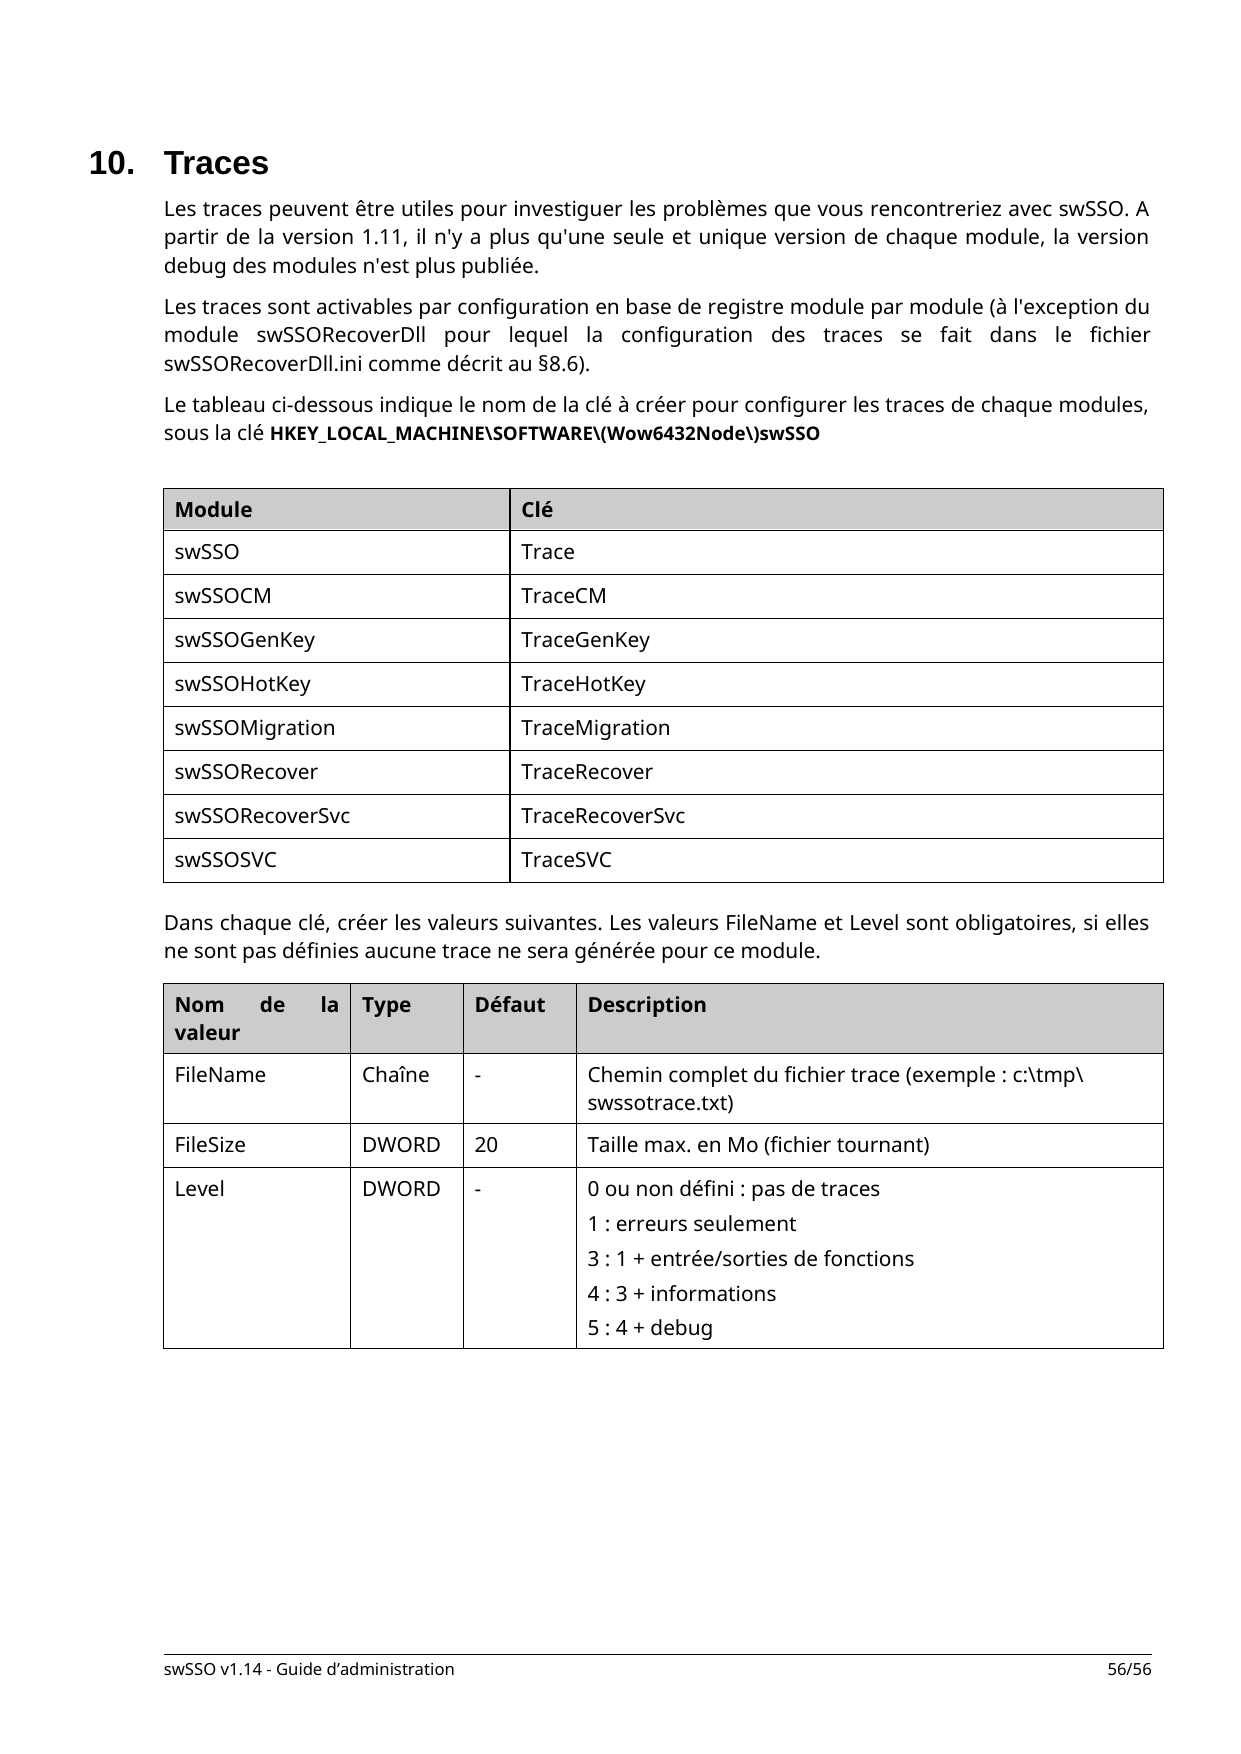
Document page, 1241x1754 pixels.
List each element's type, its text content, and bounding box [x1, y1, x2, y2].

table_cell swSSOGenKey [164, 619, 509, 662]
table_header Description [577, 984, 1163, 1053]
table_cell TraceRecover [511, 751, 1163, 794]
table_cell swSSOHotKey [164, 663, 509, 706]
text Le tableau ci-dessous indique le nom de la clé à créer pour configurer les traces de chaque modules, sous la clé HKEY_LOCAL_MACHINE\SOFTWARE\(Wow6432Node\)swSSO [164, 390, 1152, 447]
text Les traces peuvent être utiles pour investiguer les problèmes que vous rencontreriez avec swSSO. A partir de la version 1.11, il n'y a plus qu'une seule et unique version de chaque module, la version debug des modules n'est plus publiée. [164, 194, 1152, 279]
table_cell FileSize [164, 1124, 350, 1167]
table_cell TraceHotKey [511, 663, 1163, 706]
table_cell swSSO [164, 531, 509, 573]
table_cell - [464, 1054, 576, 1123]
table_cell DWORD [351, 1124, 463, 1167]
table_header Défaut [464, 984, 576, 1053]
table_cell TraceSVC [511, 839, 1163, 882]
table_cell - [464, 1168, 576, 1348]
table_cell Trace [511, 531, 1163, 573]
table_cell FileName [164, 1054, 350, 1123]
table_cell Chemin complet du fichier trace (exemple : c:\tmp\swssotrace.txt) [577, 1054, 1163, 1123]
table_cell swSSORecoverSvc [164, 795, 509, 838]
table_cell TraceCM [511, 575, 1163, 618]
table_cell Taille max. en Mo (fichier tournant) [577, 1124, 1163, 1167]
table_header Nom de la valeur [164, 984, 350, 1053]
table_header Clé [511, 489, 1163, 529]
table_cell Chaîne [351, 1054, 463, 1123]
table_cell Level [164, 1168, 350, 1348]
text Dans chaque clé, créer les valeurs suivantes. Les valeurs FileName et Level sont obligatoires, si elles ne sont pas définies aucune trace ne sera générée pour ce module. [164, 908, 1152, 965]
table_header Type [351, 984, 463, 1053]
table_cell swSSOMigration [164, 707, 509, 750]
table_cell 20 [464, 1124, 576, 1167]
table_cell swSSOSVC [164, 839, 509, 882]
table_cell TraceRecoverSvc [511, 795, 1163, 838]
table_cell swSSOCM [164, 575, 509, 618]
table_cell TraceMigration [511, 707, 1163, 750]
table_cell 0 ou non défini : pas de traces 1 : erreurs seulement 3 : 1 + entrée/sorties de fonctions 4 : 3 + informations 5 : 4 + debug [577, 1168, 1163, 1348]
table_cell TraceGenKey [511, 619, 1163, 662]
table_cell swSSORecover [164, 751, 509, 794]
text Les traces sont activables par configuration en base de registre module par module (à l'exception du module swSSORecoverDll pour lequel la configuration des traces se fait dans le fichier swSSORecoverDll.ini comme décrit au §8.6). [164, 292, 1152, 377]
subtitle Traces [89, 143, 1152, 182]
table_header Module [164, 489, 509, 529]
table_cell DWORD [351, 1168, 463, 1348]
